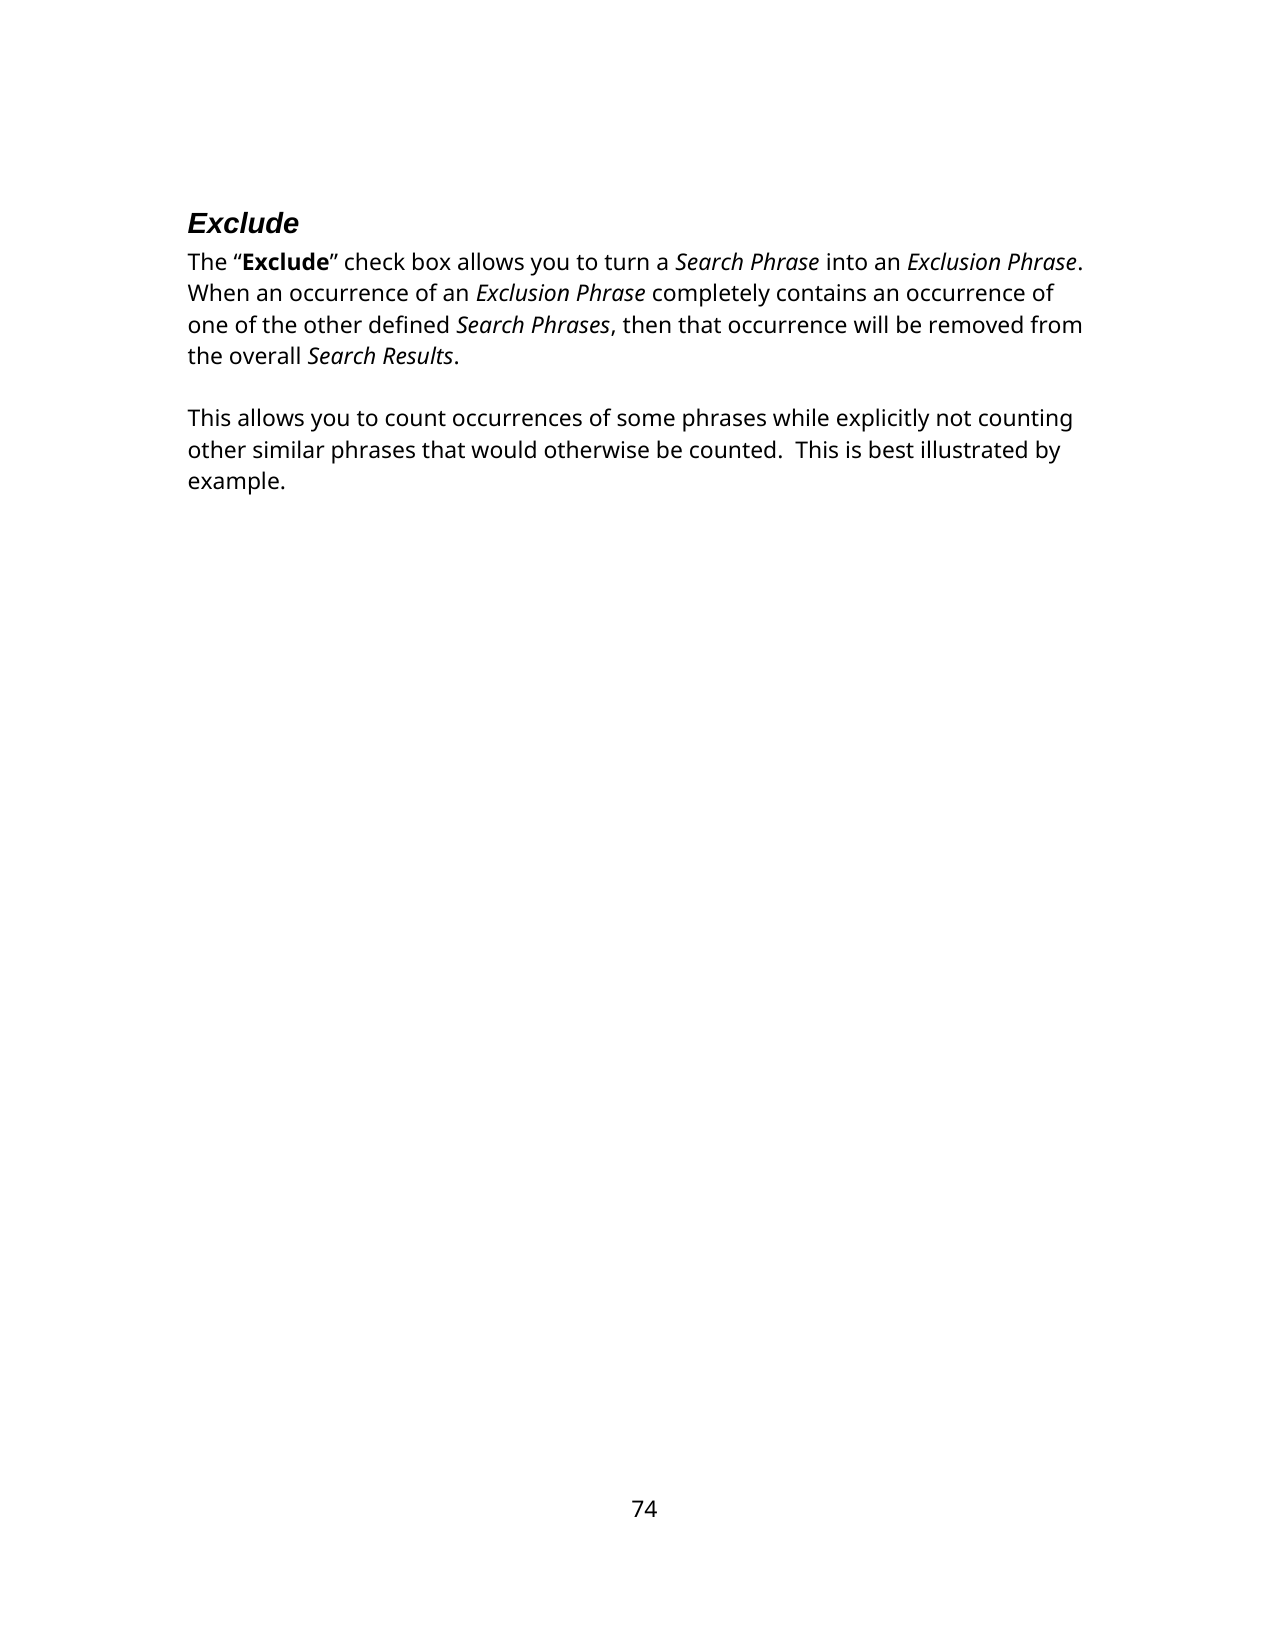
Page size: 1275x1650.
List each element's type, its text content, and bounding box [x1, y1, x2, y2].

text The “Exclude” check box allows you to turn a Search Phrase into an Exclusion Phrase. When an occurrence of an Exclusion Phrase completely contains an occurrence of one of the other defined Search Phrases, then that occurrence will be removed from the overall Search Results. [187, 246, 1087, 371]
text This allows you to count occurrences of some phrases while explicitly not counting other similar phrases that would otherwise be counted. This is best illustrated by example. [187, 402, 1087, 496]
subtitle Exclude [187, 206, 1087, 240]
